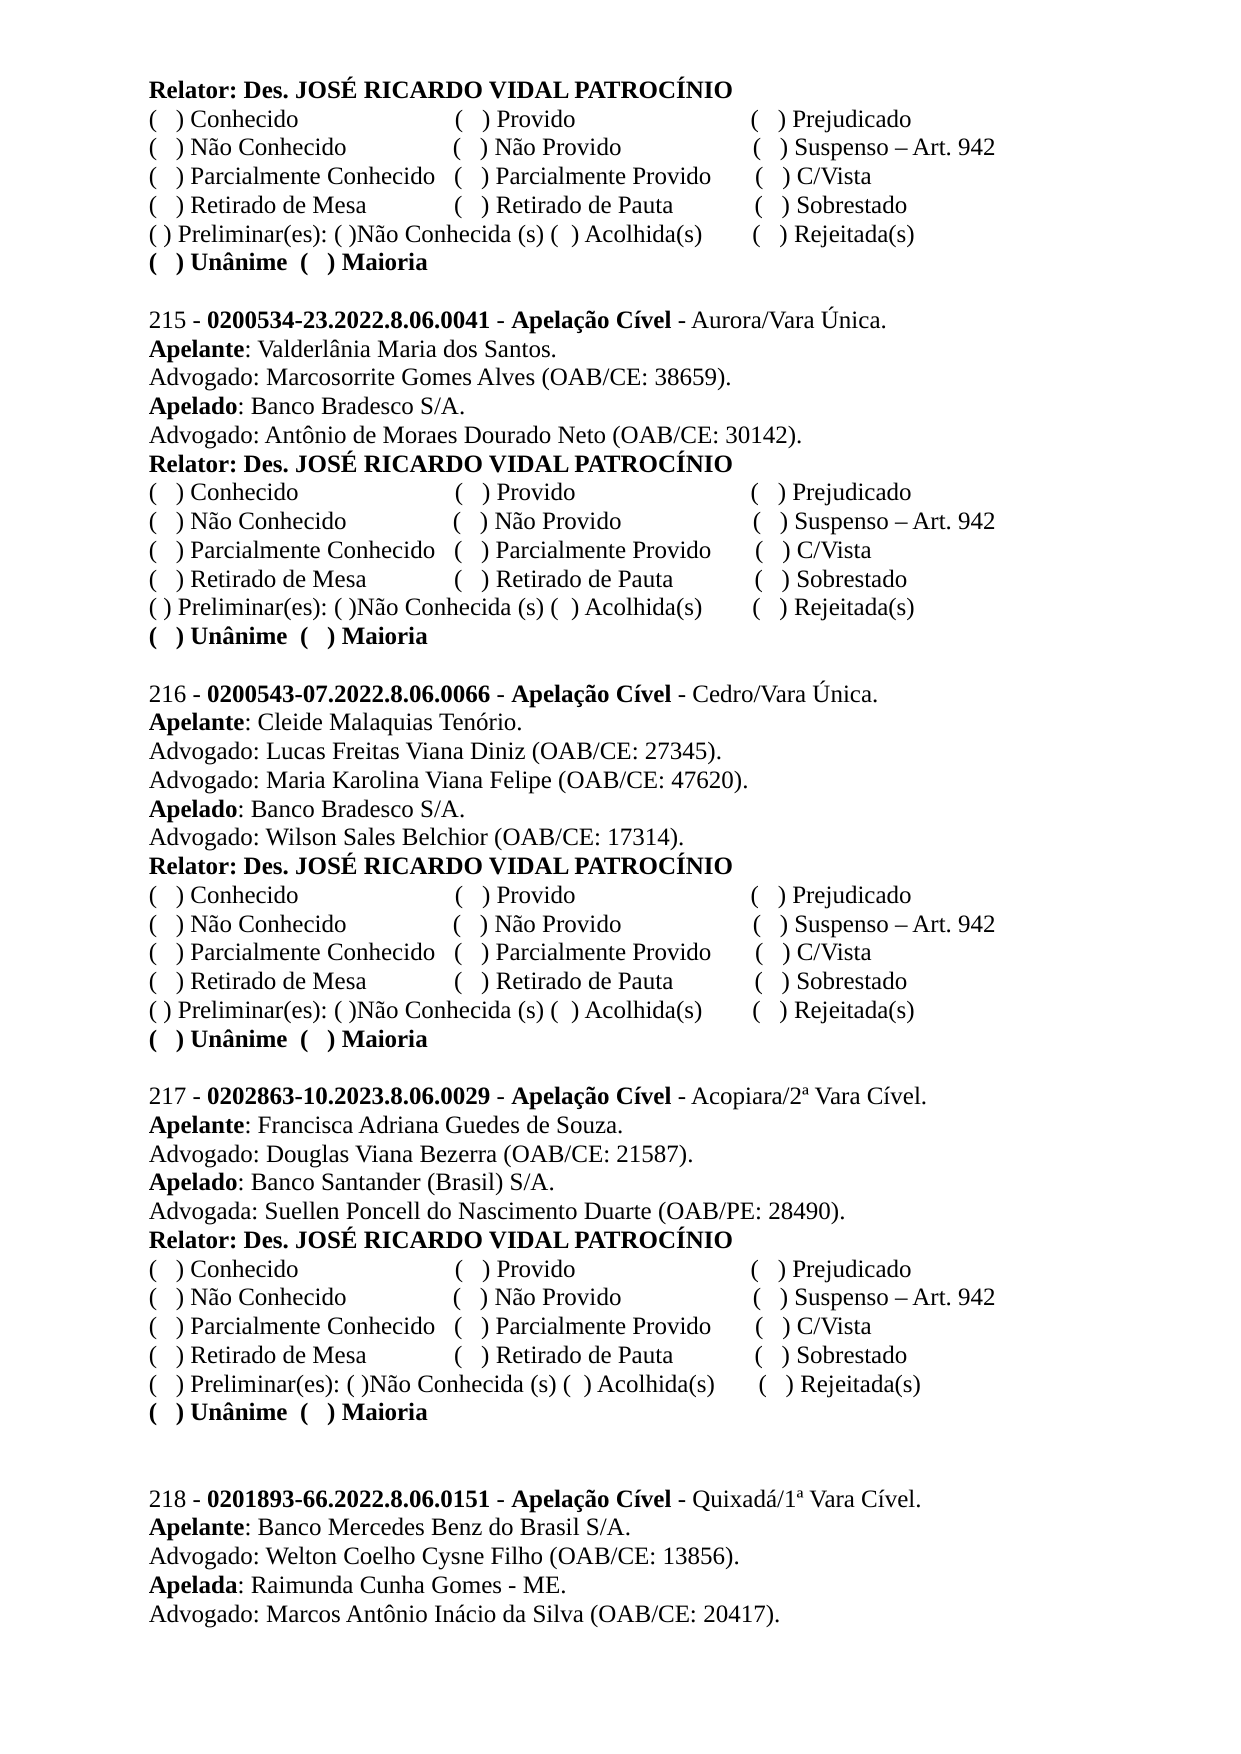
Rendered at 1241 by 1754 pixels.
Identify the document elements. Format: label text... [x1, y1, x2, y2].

text ( ) Unânime ( ) Maioria [148, 1024, 1158, 1052]
text ( ) Não Conhecido ( ) Não Provido ( ) Suspenso – Art. 942 [148, 506, 1158, 535]
text Apelado: Banco Santander (Brasil) S/A. [148, 1167, 1141, 1196]
text Advogado: Antônio de Moraes Dourado Neto (OAB/CE: 30142). [148, 420, 1141, 449]
text ( ) Parcialmente Conhecido ( ) Parcialmente Provido ( ) C/Vista [148, 535, 1158, 564]
text ( ) Parcialmente Conhecido ( ) Parcialmente Provido ( ) C/Vista [148, 937, 1158, 966]
text ( ) Unânime ( ) Maioria [148, 247, 1158, 276]
text ( ) Preliminar(es): ( )Não Conhecida (s) ( ) Acolhida(s) ( ) Rejeitada(s) [148, 219, 1158, 247]
text ( ) Unânime ( ) Maioria [148, 1397, 1158, 1426]
text ( ) Conhecido ( ) Provido ( ) Prejudicado [148, 104, 1141, 132]
text ( ) Parcialmente Conhecido ( ) Parcialmente Provido ( ) C/Vista [148, 161, 1158, 190]
text Advogado: Douglas Viana Bezerra (OAB/CE: 21587). [148, 1139, 1141, 1167]
text Apelante: Francisca Adriana Guedes de Souza. [148, 1110, 1141, 1139]
text ( ) Conhecido ( ) Provido ( ) Prejudicado [148, 477, 1141, 506]
text ( ) Parcialmente Conhecido ( ) Parcialmente Provido ( ) C/Vista [148, 1311, 1158, 1340]
text ( ) Preliminar(es): ( )Não Conhecida (s) ( ) Acolhida(s) ( ) Rejeitada(s) [148, 995, 1158, 1024]
text ( ) Retirado de Mesa ( ) Retirado de Pauta ( ) Sobrestado [148, 564, 1158, 592]
text Advogado: Welton Coelho Cysne Filho (OAB/CE: 13856). [148, 1541, 1141, 1570]
text Advogado: Marcos Antônio Inácio da Silva (OAB/CE: 20417). [148, 1599, 1141, 1627]
text ( ) Conhecido ( ) Provido ( ) Prejudicado [148, 880, 1141, 909]
text ( ) Não Conhecido ( ) Não Provido ( ) Suspenso – Art. 942 [148, 132, 1158, 161]
text Advogado: Maria Karolina Viana Felipe (OAB/CE: 47620). [148, 765, 1141, 794]
text ( ) Unânime ( ) Maioria [148, 621, 1158, 650]
text Apelada: Raimunda Cunha Gomes - ME. [148, 1570, 1141, 1599]
text ( ) Preliminar(es): ( )Não Conhecida (s) ( ) Acolhida(s) ( ) Rejeitada(s) [148, 592, 1158, 621]
text 217 - 0202863-10.2023.8.06.0029 - Apelação Cível - Acopiara/2ª Vara Cível. [148, 1081, 1141, 1110]
text Advogado: Lucas Freitas Viana Diniz (OAB/CE: 27345). [148, 736, 1141, 765]
text Apelante: Cleide Malaquias Tenório. [148, 707, 1141, 736]
text ( ) Preliminar(es): ( )Não Conhecida (s) ( ) Acolhida(s) ( ) Rejeitada(s) [148, 1369, 1158, 1397]
text ( ) Não Conhecido ( ) Não Provido ( ) Suspenso – Art. 942 [148, 1282, 1158, 1311]
text Relator: Des. JOSÉ RICARDO VIDAL PATROCÍNIO [148, 449, 1141, 477]
text Apelado: Banco Bradesco S/A. [148, 794, 1141, 822]
text ( ) Retirado de Mesa ( ) Retirado de Pauta ( ) Sobrestado [148, 966, 1158, 995]
text ( ) Conhecido ( ) Provido ( ) Prejudicado [148, 1254, 1141, 1282]
text 216 - 0200543-07.2022.8.06.0066 - Apelação Cível - Cedro/Vara Única. [148, 679, 1141, 707]
text Apelante: Banco Mercedes Benz do Brasil S/A. [148, 1512, 1141, 1541]
text Relator: Des. JOSÉ RICARDO VIDAL PATROCÍNIO [148, 851, 1141, 880]
text ( ) Não Conhecido ( ) Não Provido ( ) Suspenso – Art. 942 [148, 909, 1158, 937]
text Advogado: Marcosorrite Gomes Alves (OAB/CE: 38659). [148, 362, 1141, 391]
text Apelado: Banco Bradesco S/A. [148, 391, 1141, 420]
text ( ) Retirado de Mesa ( ) Retirado de Pauta ( ) Sobrestado [148, 1340, 1158, 1369]
text Relator: Des. JOSÉ RICARDO VIDAL PATROCÍNIO [148, 75, 1141, 104]
text ( ) Retirado de Mesa ( ) Retirado de Pauta ( ) Sobrestado [148, 190, 1158, 219]
text 218 - 0201893-66.2022.8.06.0151 - Apelação Cível - Quixadá/1ª Vara Cível. [148, 1484, 1141, 1512]
text Apelante: Valderlânia Maria dos Santos. [148, 334, 1141, 362]
text 215 - 0200534-23.2022.8.06.0041 - Apelação Cível - Aurora/Vara Única. [148, 305, 1141, 334]
text Advogado: Wilson Sales Belchior (OAB/CE: 17314). [148, 822, 1141, 851]
text Advogada: Suellen Poncell do Nascimento Duarte (OAB/PE: 28490). [148, 1196, 1141, 1225]
text Relator: Des. JOSÉ RICARDO VIDAL PATROCÍNIO [148, 1225, 1141, 1254]
